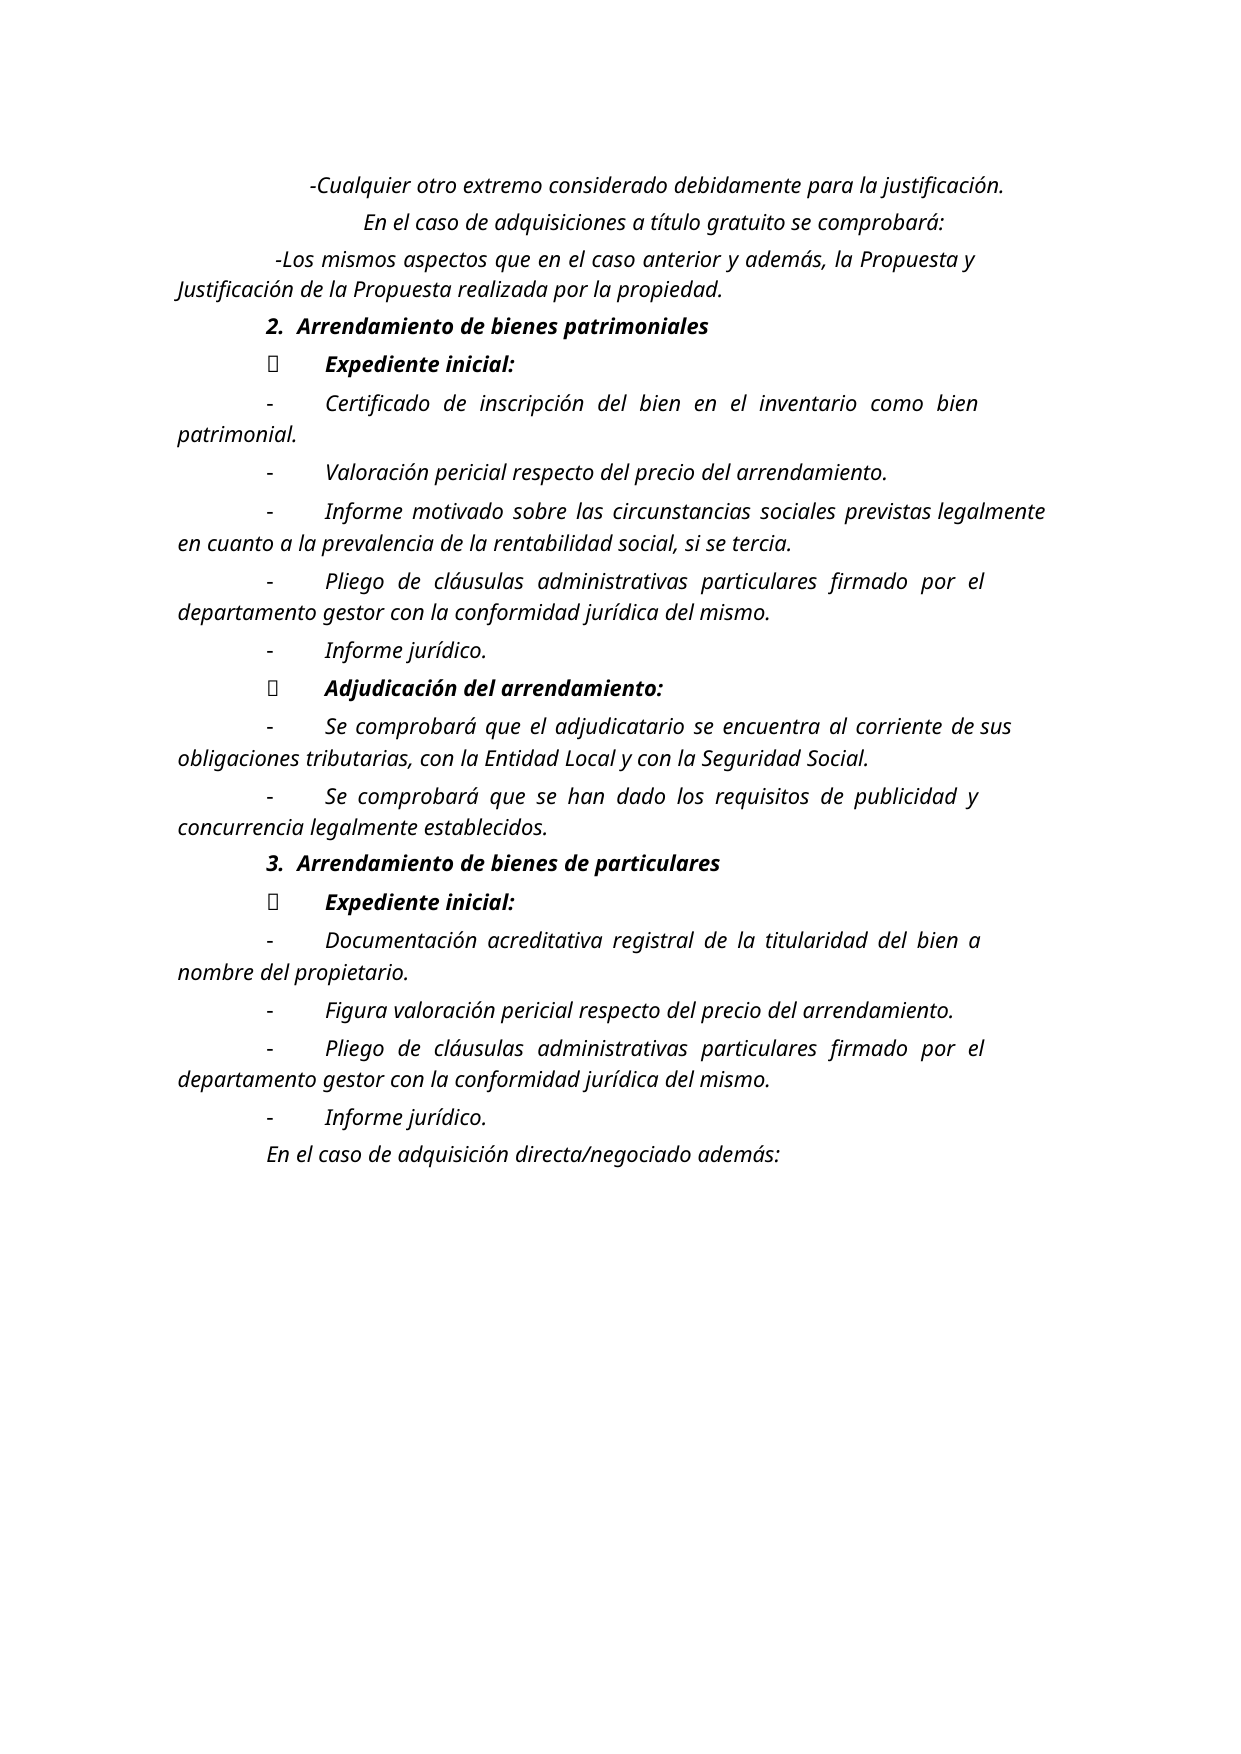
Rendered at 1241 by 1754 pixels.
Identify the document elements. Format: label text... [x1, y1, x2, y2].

subtitle Arrendamiento de bienes de particulares [266, 848, 1192, 878]
list Informe jurídico. [266, 634, 1192, 666]
list Informe motivado sobre las circunstancias sociales previstas legalmente en cuanto a la prevalencia de la rentabilidad social, si se tercia. [177, 495, 1060, 557]
list Pliego de cláusulas administrativas particulares firmado por el departamento gestor con la conformidad jurídica del mismo. [177, 565, 1061, 627]
subtitle Adjudicación del arrendamiento: [266, 673, 1192, 703]
list Figura valoración pericial respecto del precio del arrendamiento. [266, 994, 1192, 1025]
list Informe jurídico. [266, 1101, 1192, 1132]
list Se comprobará que el adjudicatario se encuentra al corriente de sus obligaciones tributarias, con la Entidad Local y con la Seguridad Social. [177, 710, 1061, 772]
list Certificado de inscripción del bien en el inventario como bien patrimonial. [177, 387, 1060, 449]
text En el caso de adquisiciones a título gratuito se comprobará: [244, 207, 1066, 236]
subtitle Arrendamiento de bienes patrimoniales [266, 311, 1192, 341]
list Expediente inicial: [266, 348, 1192, 379]
list Expediente inicial: [266, 885, 1192, 917]
text -Los mismos aspectos que en el caso anterior y además, la Propuesta y Justificación de la Propuesta realizada por la propiedad. [177, 244, 1067, 304]
text En el caso de adquisición directa/negociado además: [266, 1139, 1192, 1169]
list Valoración pericial respecto del precio del arrendamiento. [266, 456, 1192, 488]
text -Cualquier otro extremo considerado debidamente para la justificación. [244, 170, 1073, 199]
list Pliego de cláusulas administrativas particulares firmado por el departamento gestor con la conformidad jurídica del mismo. [177, 1032, 1061, 1094]
list Se comprobará que se han dado los requisitos de publicidad y concurrencia legalmente establecidos. [177, 779, 1060, 841]
list Documentación acreditativa registral de la titularidad del bien a nombre del propietario. [177, 924, 1060, 986]
